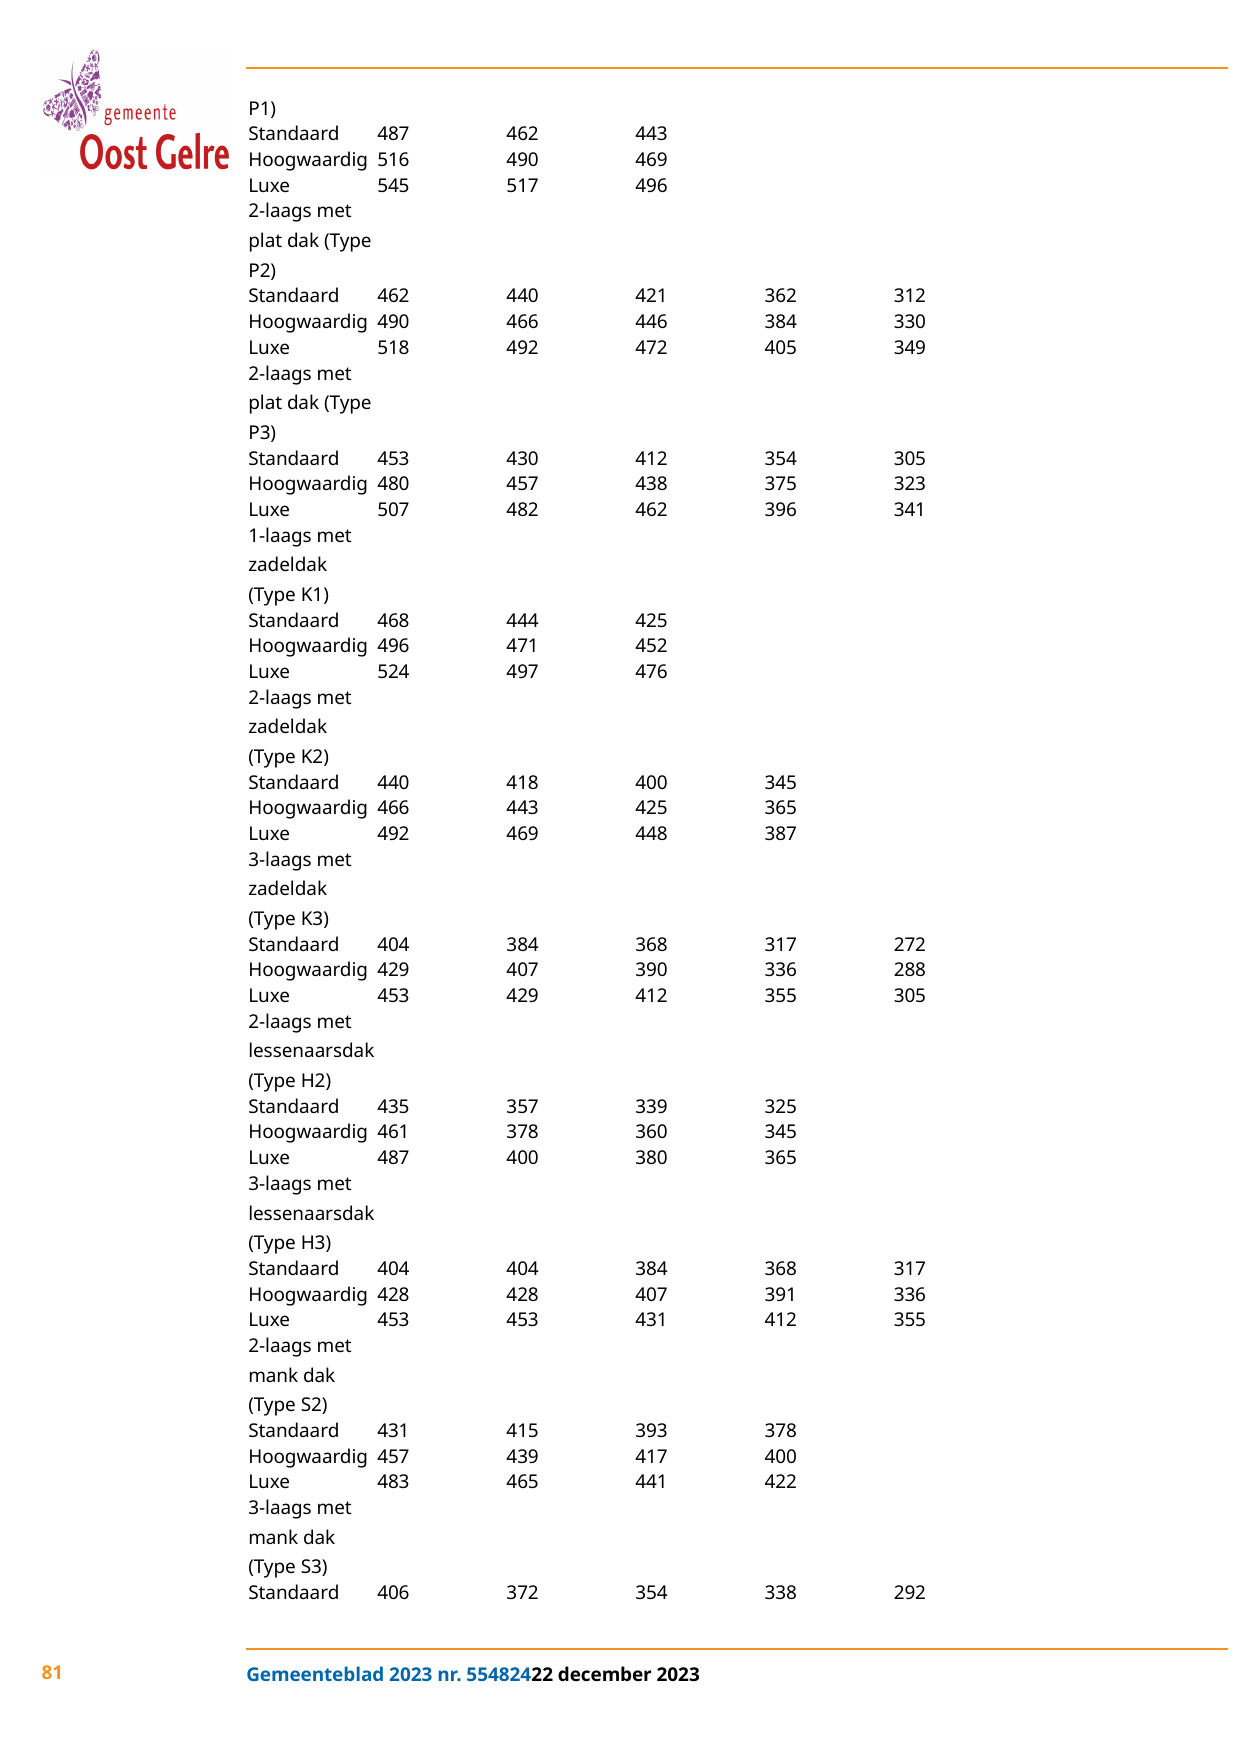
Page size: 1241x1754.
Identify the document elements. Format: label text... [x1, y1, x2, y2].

table_cell [377, 1008, 506, 1093]
table_cell [894, 360, 1022, 445]
table_cell [764, 146, 893, 172]
table_cell 483 [377, 1469, 506, 1494]
table_cell 391 [764, 1281, 893, 1307]
table_cell 468 [377, 607, 506, 632]
table_cell 524 [377, 658, 506, 684]
table_cell [1023, 95, 1152, 146]
table_cell [635, 1008, 764, 1093]
table_cell 372 [506, 1579, 635, 1605]
table_cell 355 [894, 1307, 1152, 1332]
table_cell 545 [377, 172, 506, 198]
table_cell 404 [377, 931, 506, 957]
table_cell 349 [894, 334, 1022, 360]
table_cell 469 [506, 820, 635, 846]
table_cell Hoogwaardig [248, 1443, 377, 1469]
table_cell 3-laags met lessenaarsdak (Type H3) [248, 1170, 377, 1255]
table_cell 429 [506, 983, 635, 1008]
table_cell 323 [894, 470, 1022, 496]
table_cell 443 [635, 121, 764, 146]
table_cell [377, 846, 506, 931]
table_cell [764, 1170, 1152, 1255]
table_cell 387 [764, 820, 1152, 846]
table_cell 400 [506, 1145, 635, 1170]
table_cell [506, 1170, 635, 1255]
table_cell 355 [764, 983, 893, 1008]
table_cell 431 [635, 1307, 764, 1332]
table_cell 380 [635, 1145, 764, 1170]
table_cell [894, 172, 1022, 198]
table_cell [894, 1008, 1152, 1093]
table_cell 375 [764, 470, 893, 496]
table_cell 421 [635, 283, 764, 308]
table_cell Luxe [248, 334, 377, 360]
table_cell [764, 846, 1152, 931]
table_cell 461 [377, 1119, 506, 1144]
table_cell [377, 1332, 506, 1417]
table_cell 384 [506, 931, 635, 957]
table_cell 425 [635, 795, 764, 820]
table_cell 418 [506, 769, 635, 794]
table_cell 453 [377, 445, 506, 470]
table_cell [377, 1494, 506, 1579]
table_cell [635, 360, 764, 445]
table_cell Standaard [248, 1417, 377, 1443]
table_cell 440 [506, 283, 635, 308]
table_cell 412 [635, 983, 764, 1008]
table_cell [506, 1008, 635, 1093]
table_cell 490 [506, 146, 635, 172]
table_cell 452 [635, 633, 1152, 658]
table_cell 507 [377, 496, 506, 522]
table_cell [635, 95, 764, 121]
table_cell Standaard [248, 769, 377, 794]
table_cell [635, 684, 1152, 769]
table_cell 471 [506, 633, 635, 658]
table_cell Luxe [248, 1469, 377, 1494]
table_cell [506, 360, 635, 445]
table_cell [894, 146, 1022, 172]
table_cell Luxe [248, 658, 377, 684]
table_cell Luxe [248, 820, 377, 846]
table_cell [764, 198, 893, 283]
table_cell 440 [377, 769, 506, 794]
table_cell [506, 522, 635, 607]
table_cell [1023, 470, 1152, 496]
table_cell 446 [635, 308, 764, 334]
table_cell [1023, 198, 1152, 283]
table_cell [764, 1008, 893, 1093]
table_cell 330 [894, 308, 1022, 334]
table_cell 390 [635, 957, 764, 982]
table_cell 431 [377, 1417, 506, 1443]
table_cell 422 [764, 1469, 1152, 1494]
table_cell [377, 1170, 506, 1255]
table_cell 336 [894, 1281, 1152, 1307]
table_cell 360 [635, 1119, 764, 1144]
table_cell 444 [506, 607, 635, 632]
table_cell 453 [377, 1307, 506, 1332]
table_cell [635, 846, 764, 931]
table_cell [764, 172, 893, 198]
table_cell 407 [635, 1281, 764, 1307]
table_cell [1023, 360, 1152, 445]
table_cell [635, 1494, 764, 1579]
table_cell [894, 95, 1022, 146]
table_cell [1023, 445, 1152, 470]
table_cell [1023, 146, 1152, 172]
table_cell [764, 1332, 893, 1417]
table_cell 345 [764, 769, 1152, 794]
table_cell 469 [635, 146, 764, 172]
table_cell 457 [506, 470, 635, 496]
table_cell 288 [894, 957, 1152, 982]
table_cell Luxe [248, 1145, 377, 1170]
table_cell [506, 95, 635, 121]
table_cell [1023, 308, 1152, 334]
table_cell 405 [764, 334, 893, 360]
table_cell Luxe [248, 983, 377, 1008]
table_cell [635, 1170, 764, 1255]
table_cell 425 [635, 607, 1152, 632]
table_cell Standaard [248, 121, 377, 146]
table_cell Luxe [248, 1307, 377, 1332]
table_cell [377, 522, 506, 607]
table_cell 462 [506, 121, 635, 146]
table_cell 368 [764, 1255, 893, 1281]
table_cell 325 [764, 1093, 1152, 1119]
table_cell 1-laags met zadeldak (Type K1) [248, 522, 377, 607]
table_cell 317 [894, 1255, 1152, 1281]
table_cell 480 [377, 470, 506, 496]
table_cell 365 [764, 795, 1152, 820]
table_cell 400 [764, 1443, 1152, 1469]
table_cell 292 [894, 1579, 1152, 1605]
table_cell Hoogwaardig [248, 633, 377, 658]
table_cell 317 [764, 931, 893, 957]
table_cell 338 [764, 1579, 893, 1605]
table_cell [635, 198, 764, 283]
table_cell 368 [635, 931, 764, 957]
table_cell [894, 198, 1022, 283]
table_cell 443 [506, 795, 635, 820]
table_cell Luxe [248, 496, 377, 522]
table_cell 412 [635, 445, 764, 470]
table_cell [764, 1494, 1152, 1579]
table_cell [506, 1332, 635, 1417]
table_cell 438 [635, 470, 764, 496]
table_cell 448 [635, 820, 764, 846]
table_cell 517 [506, 172, 635, 198]
table_cell 487 [377, 121, 506, 146]
table_cell 516 [377, 146, 506, 172]
table_cell 476 [635, 658, 1152, 684]
table_cell 339 [635, 1093, 764, 1119]
table_cell [1023, 334, 1152, 360]
table_cell [377, 95, 506, 121]
table_cell 354 [635, 1579, 764, 1605]
table_cell [635, 1332, 764, 1417]
table_cell 3-laags met mank dak (Type S3) [248, 1494, 377, 1579]
table_cell 341 [894, 496, 1022, 522]
table_cell 404 [506, 1255, 635, 1281]
table_cell [764, 360, 893, 445]
table_cell 336 [764, 957, 893, 982]
table_cell 441 [635, 1469, 764, 1494]
table_cell Standaard [248, 1093, 377, 1119]
table_cell [377, 684, 506, 769]
table_cell 378 [506, 1119, 635, 1144]
table_cell [506, 846, 635, 931]
table_cell Hoogwaardig [248, 308, 377, 334]
table_cell 384 [635, 1255, 764, 1281]
table_cell [506, 198, 635, 283]
table_cell [894, 1332, 1152, 1417]
table_cell 305 [894, 983, 1152, 1008]
table_cell 429 [377, 957, 506, 982]
table_cell 2-laags met plat dak (Type P2) [248, 198, 377, 283]
table_cell [1023, 172, 1152, 198]
table_cell 378 [764, 1417, 1152, 1443]
table_cell 365 [764, 1145, 1152, 1170]
table_cell 492 [377, 820, 506, 846]
table_cell 2-laags met lessenaarsdak (Type H2) [248, 1008, 377, 1093]
table_cell 453 [377, 983, 506, 1008]
table_cell Standaard [248, 1579, 377, 1605]
table_cell [377, 198, 506, 283]
table_cell P1) [248, 95, 377, 121]
table_cell [377, 360, 506, 445]
table_cell 312 [894, 283, 1022, 308]
table_cell 457 [377, 1443, 506, 1469]
table_cell Hoogwaardig [248, 470, 377, 496]
table_cell 2-laags met mank dak (Type S2) [248, 1332, 377, 1417]
table_cell 472 [635, 334, 764, 360]
table_cell 2-laags met zadeldak (Type K2) [248, 684, 377, 769]
table_cell 407 [506, 957, 635, 982]
table_cell 417 [635, 1443, 764, 1469]
table_cell 384 [764, 308, 893, 334]
table_cell 490 [377, 308, 506, 334]
table_cell 400 [635, 769, 764, 794]
table_cell Standaard [248, 1255, 377, 1281]
table_cell 362 [764, 283, 893, 308]
table_cell Luxe [248, 172, 377, 198]
table_cell 305 [894, 445, 1022, 470]
table_cell 345 [764, 1119, 1152, 1144]
table_cell 462 [635, 496, 764, 522]
table_cell 496 [377, 633, 506, 658]
table_cell 354 [764, 445, 893, 470]
table_cell 357 [506, 1093, 635, 1119]
table_cell 404 [377, 1255, 506, 1281]
table_cell 393 [635, 1417, 764, 1443]
table_cell [1023, 496, 1152, 522]
table_cell [635, 522, 764, 607]
table_cell 430 [506, 445, 635, 470]
table_cell Hoogwaardig [248, 1119, 377, 1144]
table_cell 462 [377, 283, 506, 308]
table_cell 518 [377, 334, 506, 360]
table_cell 497 [506, 658, 635, 684]
table_cell [894, 522, 1022, 607]
table_cell 482 [506, 496, 635, 522]
table_cell 487 [377, 1145, 506, 1170]
table_cell 272 [894, 931, 1152, 957]
table_cell Standaard [248, 445, 377, 470]
table_cell 412 [764, 1307, 893, 1332]
table_cell Hoogwaardig [248, 795, 377, 820]
table_cell 466 [377, 795, 506, 820]
table_cell [506, 1494, 635, 1579]
table_cell 439 [506, 1443, 635, 1469]
table_cell [1023, 522, 1152, 607]
table_cell [1023, 283, 1152, 308]
table_cell 453 [506, 1307, 635, 1332]
table_cell 428 [377, 1281, 506, 1307]
table_cell [764, 522, 893, 607]
table_cell [506, 684, 635, 769]
table_cell 492 [506, 334, 635, 360]
table_cell [764, 95, 893, 146]
table_cell Standaard [248, 283, 377, 308]
table_cell Hoogwaardig [248, 1281, 377, 1307]
table_cell Standaard [248, 931, 377, 957]
table_cell 2-laags met plat dak (Type P3) [248, 360, 377, 445]
picture [41, 47, 231, 172]
table_cell 3-laags met zadeldak (Type K3) [248, 846, 377, 931]
table_cell Hoogwaardig [248, 957, 377, 982]
table_cell 435 [377, 1093, 506, 1119]
table_cell 396 [764, 496, 893, 522]
table_cell 428 [506, 1281, 635, 1307]
table_cell Standaard [248, 607, 377, 632]
table_cell 466 [506, 308, 635, 334]
table_cell 406 [377, 1579, 506, 1605]
table_cell 415 [506, 1417, 635, 1443]
table_cell 496 [635, 172, 764, 198]
table_cell Hoogwaardig [248, 146, 377, 172]
table_cell 465 [506, 1469, 635, 1494]
